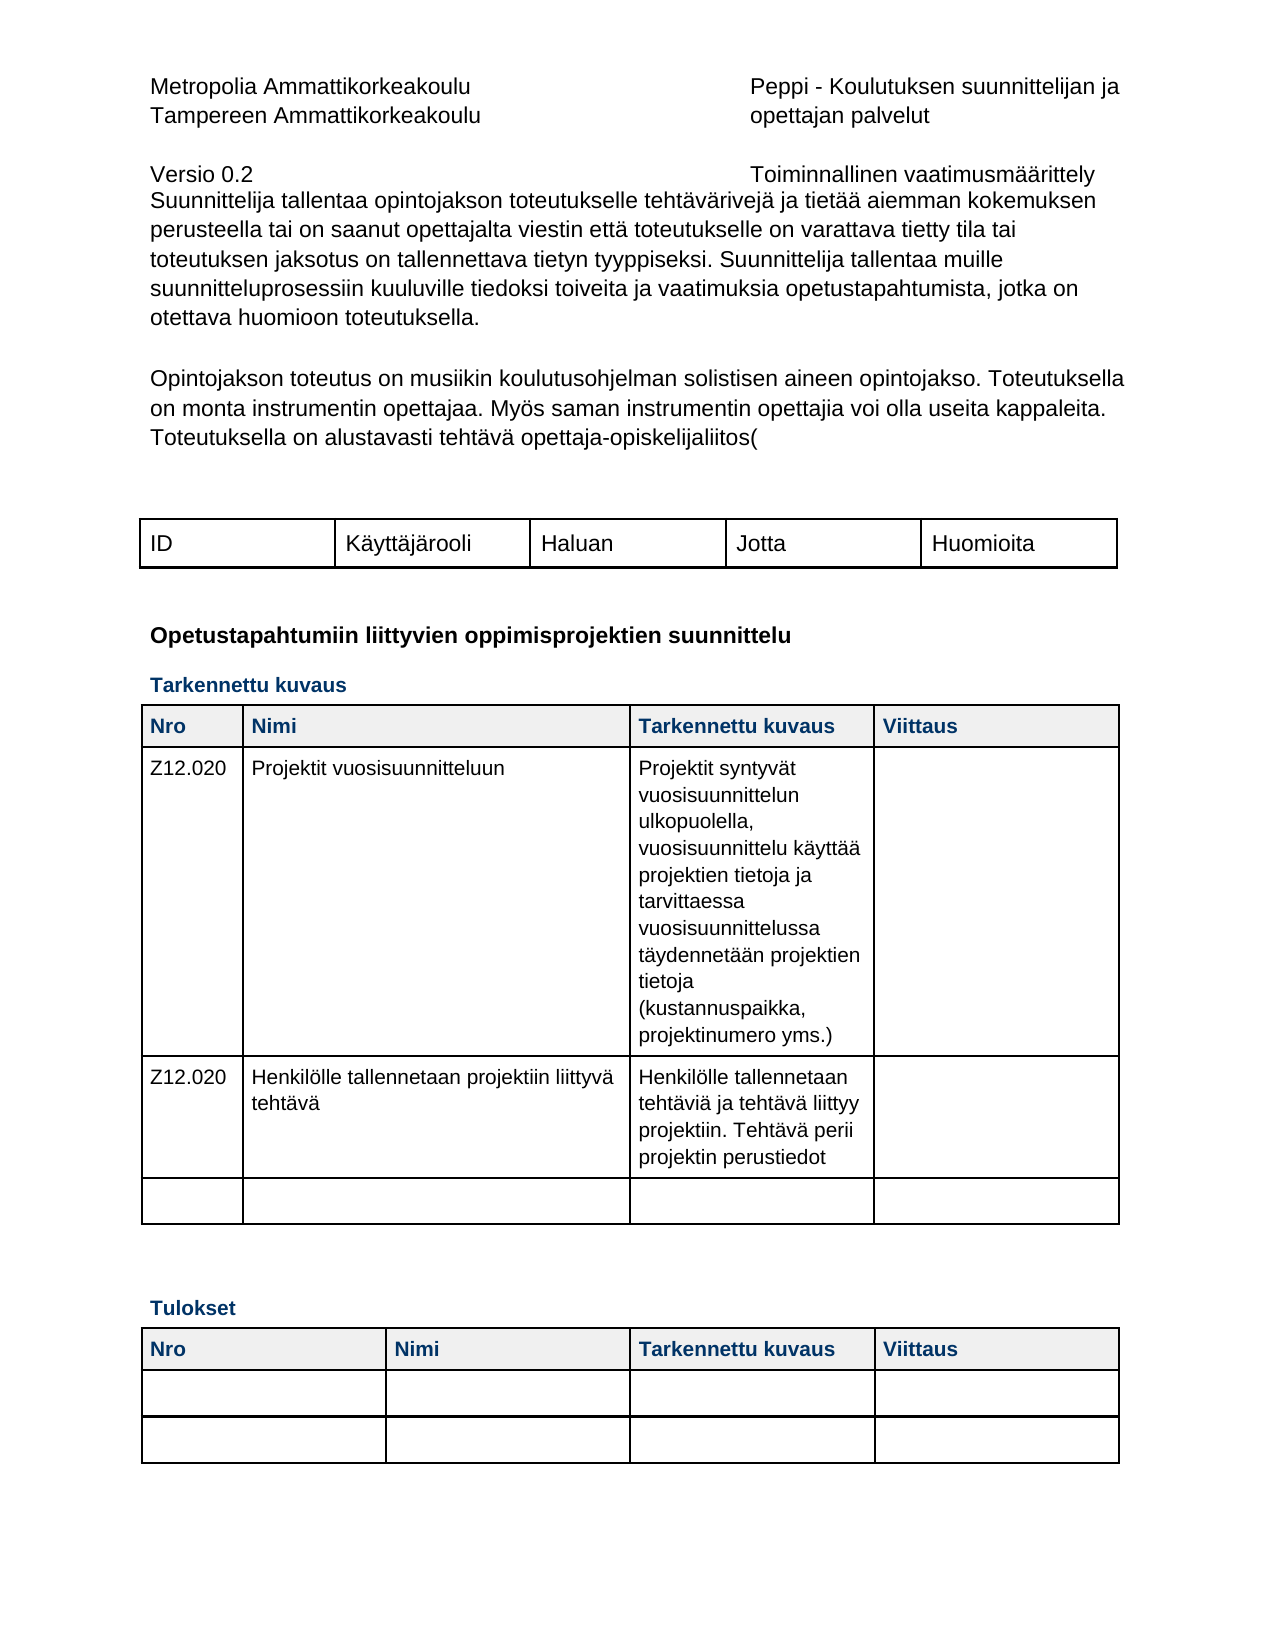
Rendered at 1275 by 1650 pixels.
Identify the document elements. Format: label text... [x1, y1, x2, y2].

text Opintojakson toteutus on musiikin koulutusohjelman solistisen aineen opintojakso. Toteutuksella on monta instrumentin opettajaa. Myös saman instrumentin opettajia voi olla useita kappaleita. Toteutuksella on alustavasti tehtävä opettaja-opiskelijaliitos( [150, 366, 1125, 451]
table_header Viittaus [876, 1329, 1118, 1369]
table_cell [631, 1179, 873, 1223]
table_header Haluan [531, 520, 725, 566]
table_header Huomioita [922, 520, 1116, 566]
table_cell Henkilölle tallennetaan projektiin liittyvä tehtävä [244, 1057, 629, 1177]
table_cell Z12.020 [143, 748, 242, 1055]
table_cell [143, 1371, 385, 1415]
table_cell [875, 1179, 1118, 1223]
subtitle Opetustapahtumiin liittyvien oppimisprojektien suunnittelu [150, 623, 1125, 649]
table_header Tarkennettu kuvaus [631, 1329, 874, 1369]
table_header Jotta [727, 520, 920, 566]
subtitle Tulokset [150, 1296, 1125, 1319]
table_cell Projektit vuosisuunnitteluun [244, 748, 629, 1055]
table_header Tarkennettu kuvaus [631, 706, 873, 746]
table_cell Z12.020 [143, 1057, 242, 1177]
subtitle Tarkennettu kuvaus [150, 673, 1125, 697]
table_cell [143, 1179, 242, 1223]
table_cell [244, 1179, 629, 1223]
table_header Nro [143, 706, 242, 746]
table_cell [387, 1371, 629, 1415]
table_cell [143, 1418, 385, 1462]
table_cell [631, 1371, 874, 1415]
table_header Nimi [244, 706, 629, 746]
table_cell [631, 1418, 874, 1462]
table_header Nro [143, 1329, 385, 1369]
table_header Käyttäjärooli [336, 520, 529, 566]
table_cell Projektit syntyvät vuosisuunnittelun ulkopuolella, vuosisuunnittelu käyttää projektien tietoja ja tarvittaessa vuosisuunnittelussa täydennetään projektien tietoja (kustannuspaikka, projektinumero yms.) [631, 748, 873, 1055]
table_cell Henkilölle tallennetaan tehtäviä ja tehtävä liittyy projektiin. Tehtävä perii projektin perustiedot [631, 1057, 873, 1177]
table_cell [387, 1418, 629, 1462]
table_cell [876, 1418, 1118, 1462]
table_cell [875, 748, 1118, 1055]
table_cell [876, 1371, 1118, 1415]
text Suunnittelija tallentaa opintojakson toteutukselle tehtävärivejä ja tietää aiemman kokemuksen perusteella tai on saanut opettajalta viestin että toteutukselle on varattava tietty tila tai toteutuksen jaksotus on tallennettava tietyn tyyppiseksi. Suunnittelija tallentaa muille suunnitteluprosessiin kuuluville tiedoksi toiveita ja vaatimuksia opetustapahtumista, jotka on otettava huomioon toteutuksella. [150, 187, 1125, 331]
table_cell [875, 1057, 1118, 1177]
table_header ID [141, 520, 334, 566]
table_header Nimi [387, 1329, 629, 1369]
table_header Viittaus [875, 706, 1118, 746]
